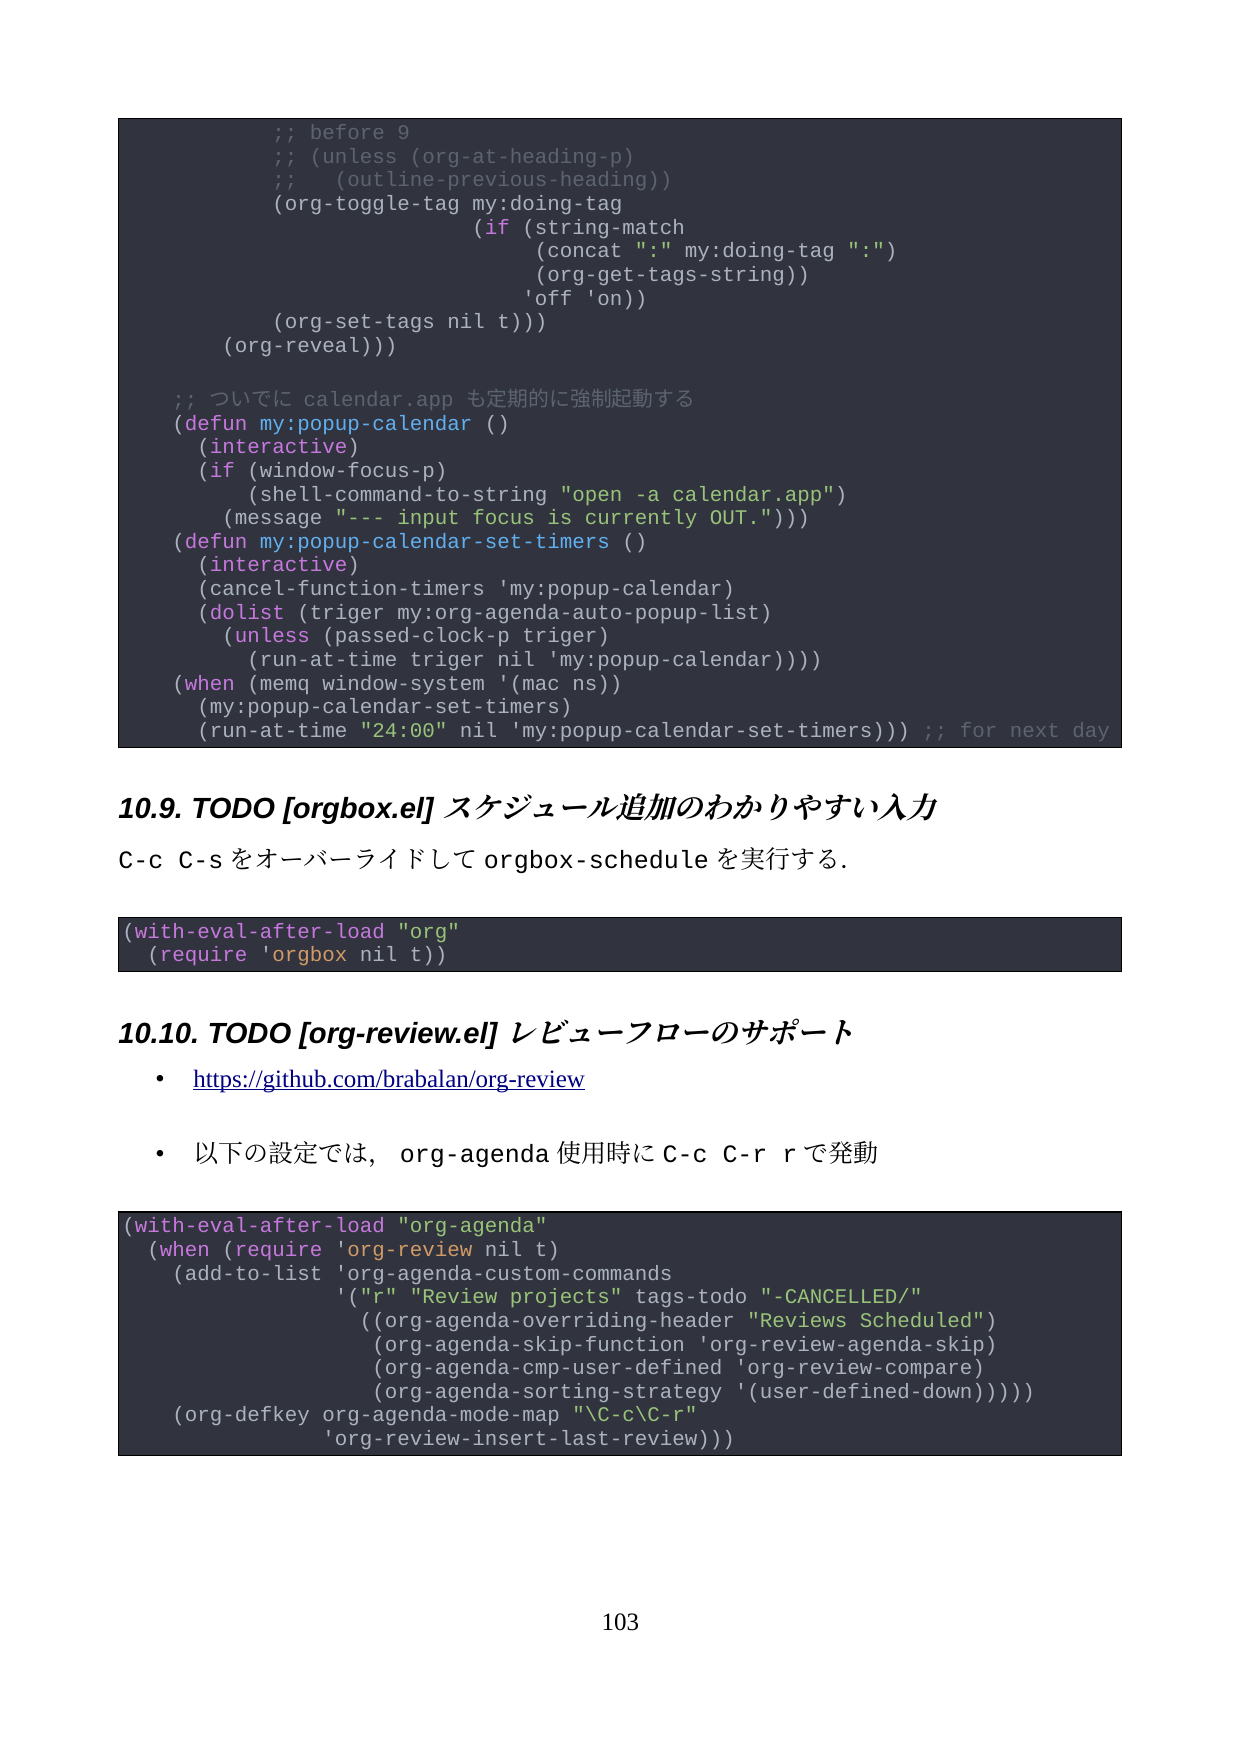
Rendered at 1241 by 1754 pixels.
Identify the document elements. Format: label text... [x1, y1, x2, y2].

text '("r" "Review projects" tags-todo "-CANCELLED/" [119, 1282, 1121, 1306]
text (when (require 'org-review nil t) [119, 1235, 1121, 1259]
subtitle TODO [org-review.el] レビューフローのサポート [118, 1009, 1122, 1051]
text (org-set-tags nil t))) [119, 307, 1121, 331]
text (if (window-focus-p) [119, 456, 1121, 479]
text (org-defkey org-agenda-mode-map "\C-c\C-r" [119, 1401, 1121, 1424]
text (org-reveal))) [119, 331, 1121, 354]
text (message "--- input focus is currently OUT."))) [119, 503, 1121, 527]
text (run-at-time triger nil 'my:popup-calendar)))) [119, 645, 1121, 669]
text (dolist (triger my:org-agenda-auto-popup-list) [119, 598, 1121, 621]
text (my:popup-calendar-set-timers) [119, 692, 1121, 716]
text (shell-command-to-string "open -a calendar.app") [119, 479, 1121, 503]
text C-c C-s をオーバーライドして orgbox-schedule を実行する． [118, 839, 1122, 904]
text (org-get-tags-string)) [119, 260, 1121, 284]
text (cancel-function-timers 'my:popup-calendar) [119, 574, 1121, 598]
text ;; (unless (org-at-heading-p) [119, 142, 1121, 165]
text (with-eval-after-load "org-agenda" [119, 1213, 1121, 1235]
text (defun my:popup-calendar () [119, 409, 1121, 432]
text (unless (passed-clock-p triger) [119, 621, 1121, 645]
text (with-eval-after-load "org" [119, 918, 1121, 941]
text (org-agenda-sorting-strategy '(user-defined-down))))) [119, 1377, 1121, 1401]
text (if (string-match [119, 213, 1121, 236]
text (run-at-time "24:00" nil 'my:popup-calendar-set-timers))) ;; for next day [119, 716, 1121, 747]
text (org-agenda-cmp-user-defined 'org-review-compare) [119, 1353, 1121, 1377]
text 'off 'on)) [119, 284, 1121, 307]
text (org-toggle-tag my:doing-tag [119, 189, 1121, 213]
text (defun my:popup-calendar-set-timers () [119, 527, 1121, 551]
text 'org-review-insert-last-review))) [119, 1424, 1121, 1455]
text (add-to-list 'org-agenda-custom-commands [119, 1259, 1121, 1282]
text (org-agenda-skip-function 'org-review-agenda-skip) [119, 1329, 1121, 1353]
text ((org-agenda-overriding-header "Reviews Scheduled") [119, 1306, 1121, 1329]
text ;; before 9 [119, 119, 1121, 142]
text ;; ついでに calendar.app も定期的に強制起動する [119, 378, 1121, 409]
list https://github.com/brabalan/org-review [156, 1064, 1122, 1121]
text (interactive) [119, 551, 1121, 574]
subtitle TODO [orgbox.el] スケジュール追加のわかりやすい入力 [118, 785, 1122, 827]
list 以下の設定では， org-agenda 使用時に C-c C-r r で発動 [156, 1134, 1122, 1199]
text (when (memq window-system '(mac ns)) [119, 669, 1121, 692]
text ;; (outline-previous-heading)) [119, 165, 1121, 189]
text (require 'orgbox nil t)) [119, 941, 1121, 971]
text (interactive) [119, 432, 1121, 456]
text (concat ":" my:doing-tag ":") [119, 236, 1121, 260]
